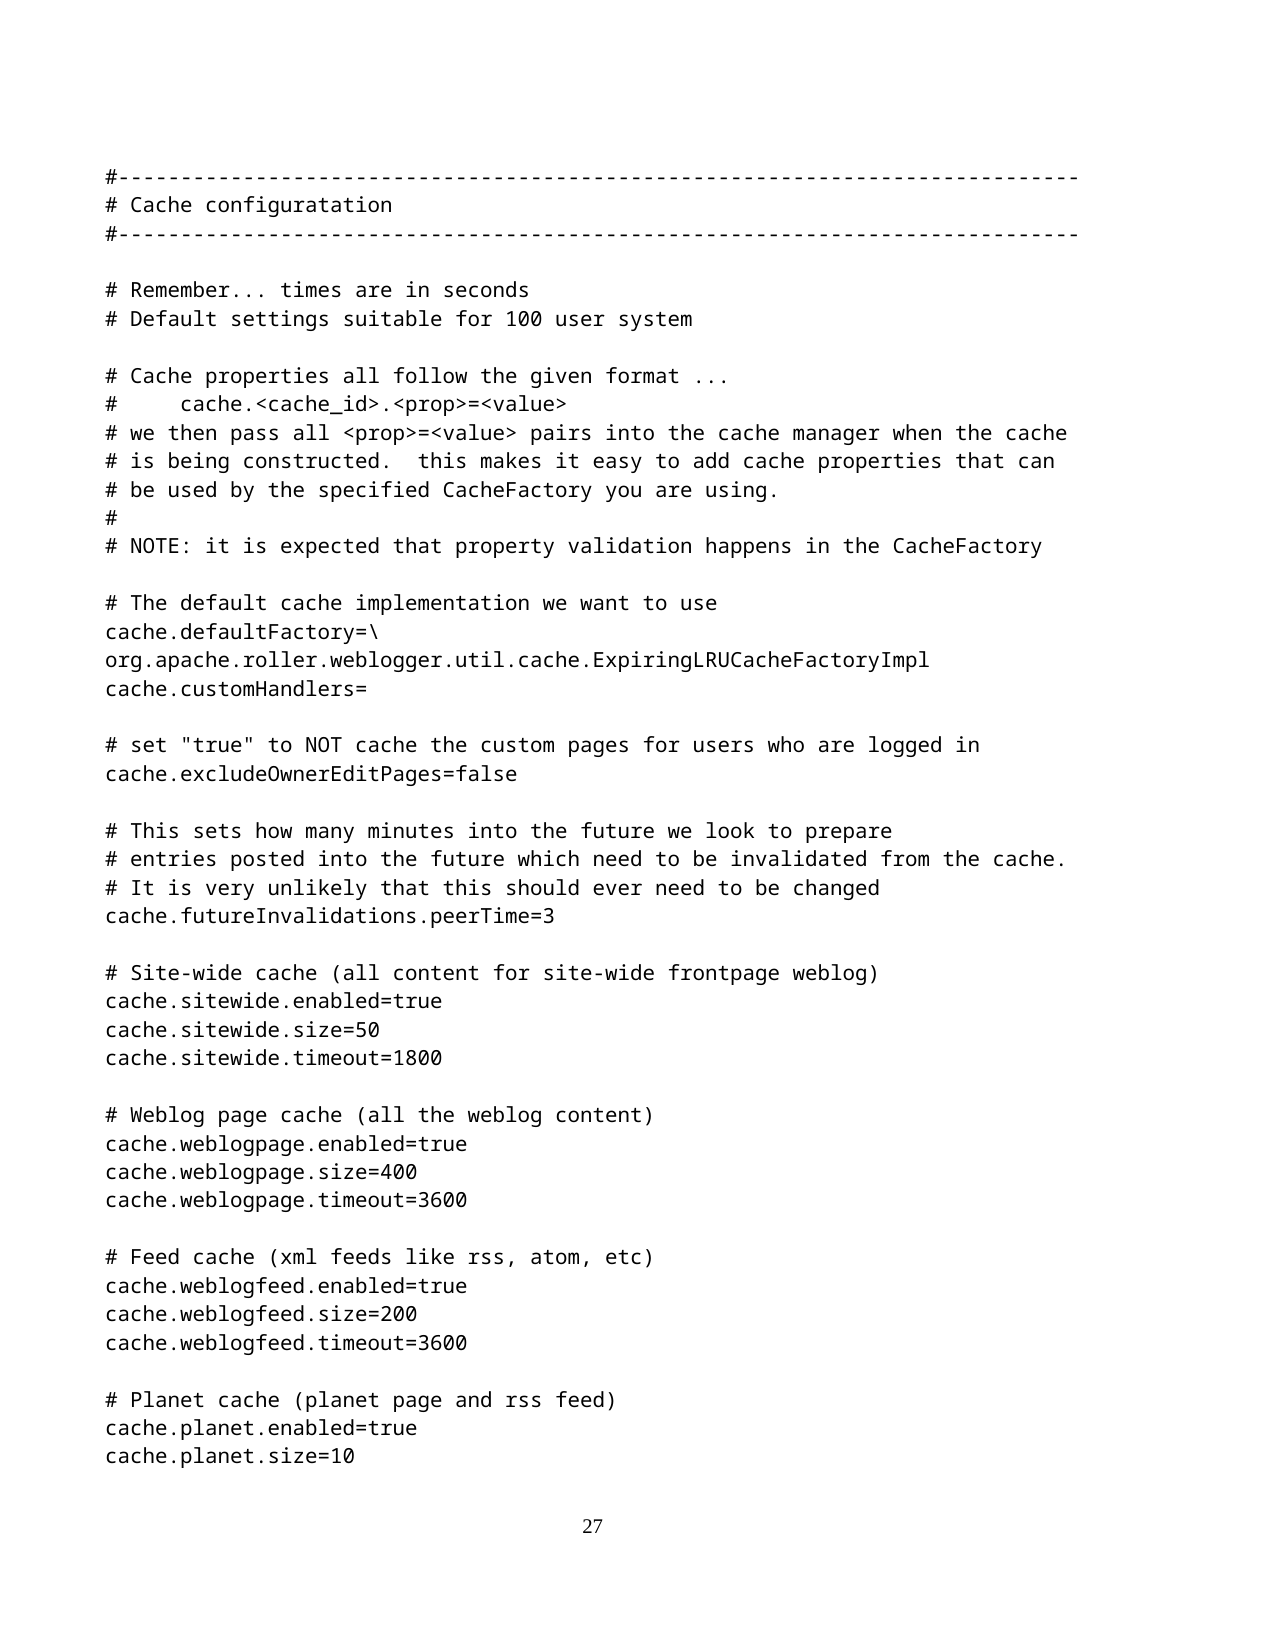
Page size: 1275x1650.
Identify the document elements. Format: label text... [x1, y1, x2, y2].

text # The default cache implementation we want to use [105, 588, 1170, 617]
text cache.excludeOwnerEditPages=false [105, 759, 1170, 787]
text cache.weblogpage.size=400 [105, 1157, 1170, 1186]
text # be used by the specified CacheFactory you are using. [105, 475, 1170, 503]
text # cache.<cache_id>.<prop>=<value> [105, 389, 1170, 418]
text cache.weblogpage.enabled=true [105, 1129, 1170, 1157]
text # [105, 503, 1170, 532]
text # entries posted into the future which need to be invalidated from the cache. [105, 844, 1170, 873]
text # Default settings suitable for 100 user system [105, 304, 1170, 332]
text #----------------------------------------------------------------------------- [105, 219, 1170, 247]
text # is being constructed. this makes it easy to add cache properties that can [105, 446, 1170, 475]
text org.apache.roller.weblogger.util.cache.ExpiringLRUCacheFactoryImpl [105, 645, 1170, 674]
text cache.sitewide.enabled=true [105, 987, 1170, 1015]
text cache.weblogfeed.size=200 [105, 1299, 1170, 1328]
text #----------------------------------------------------------------------------- [105, 162, 1170, 190]
text # Site-wide cache (all content for site-wide frontpage weblog) [105, 958, 1170, 987]
text cache.weblogfeed.enabled=true [105, 1271, 1170, 1299]
text cache.weblogfeed.timeout=3600 [105, 1328, 1170, 1356]
text cache.sitewide.size=50 [105, 1015, 1170, 1043]
text # Cache properties all follow the given format ... [105, 361, 1170, 389]
text cache.planet.size=10 [105, 1442, 1170, 1470]
text # It is very unlikely that this should ever need to be changed [105, 873, 1170, 901]
text cache.defaultFactory=\ [105, 617, 1170, 645]
text # This sets how many minutes into the future we look to prepare [105, 816, 1170, 844]
text # NOTE: it is expected that property validation happens in the CacheFactory [105, 532, 1170, 560]
text # Cache configuratation [105, 190, 1170, 219]
text # we then pass all <prop>=<value> pairs into the cache manager when the cache [105, 418, 1170, 446]
text cache.sitewide.timeout=1800 [105, 1043, 1170, 1072]
text # Feed cache (xml feeds like rss, atom, etc) [105, 1242, 1170, 1271]
text cache.weblogpage.timeout=3600 [105, 1186, 1170, 1214]
text cache.futureInvalidations.peerTime=3 [105, 901, 1170, 930]
text # Remember... times are in seconds [105, 276, 1170, 304]
text # set "true" to NOT cache the custom pages for users who are logged in [105, 731, 1170, 759]
text # Planet cache (planet page and rss feed) [105, 1385, 1170, 1413]
text cache.planet.enabled=true [105, 1413, 1170, 1442]
text # Weblog page cache (all the weblog content) [105, 1100, 1170, 1129]
text cache.customHandlers= [105, 674, 1170, 702]
